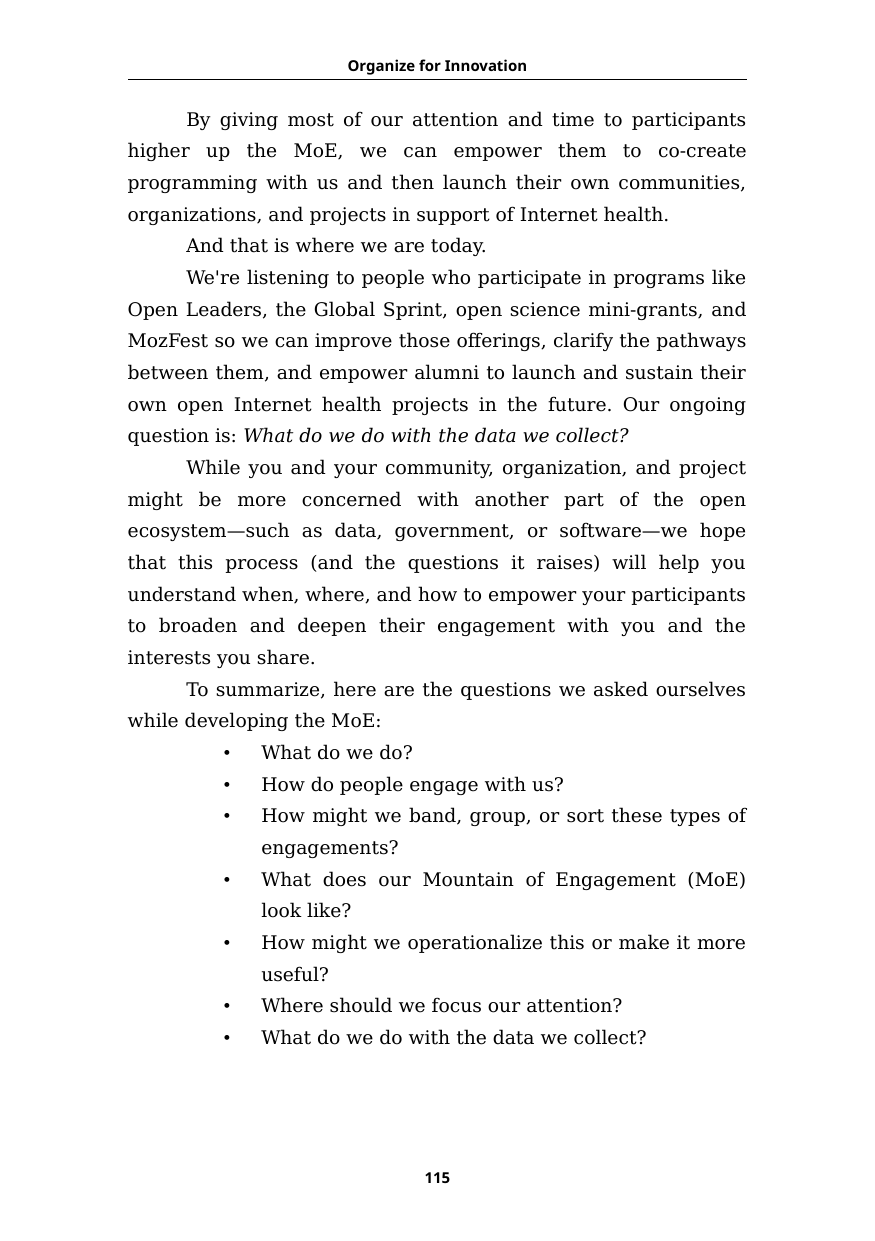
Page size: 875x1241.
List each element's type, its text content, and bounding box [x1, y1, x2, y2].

list How might we band, group, or sort these types of engagements? [223, 805, 747, 859]
list How might we operationalize this or make it more useful? [223, 932, 747, 986]
text While you and your community, organization, and project might be more concerned with another part of the open ecosystem—such as data, government, or software—we hope that this process (and the questions it raises) will help you understand when, where, and how to empower your participants to broaden and deepen their engagement with you and the interests you share. [127, 457, 747, 669]
text By giving most of our attention and time to participants higher up the MoE, we can empower them to co-create programming with us and then launch their own communities, organizations, and projects in support of Internet health. [127, 109, 747, 226]
list What do we do with the data we collect? [223, 1027, 747, 1049]
list How do people engage with us? [223, 774, 747, 796]
text To summarize, here are the questions we asked ourselves while developing the MoE: [127, 679, 747, 732]
text We're listening to people who participate in programs like Open Leaders, the Global Sprint, open science mini-grants, and MozFest so we can improve those offerings, clarify the pathways between them, and empower alumni to launch and sustain their own open Internet health projects in the future. Our ongoing question is: What do we do with the data we collect? [127, 267, 747, 447]
list Where should we focus our attention? [223, 995, 747, 1017]
list What does our Mountain of Engagement (MoE) look like? [223, 869, 747, 922]
text And that is where we are today. [127, 235, 747, 257]
list What do we do? [223, 742, 747, 764]
